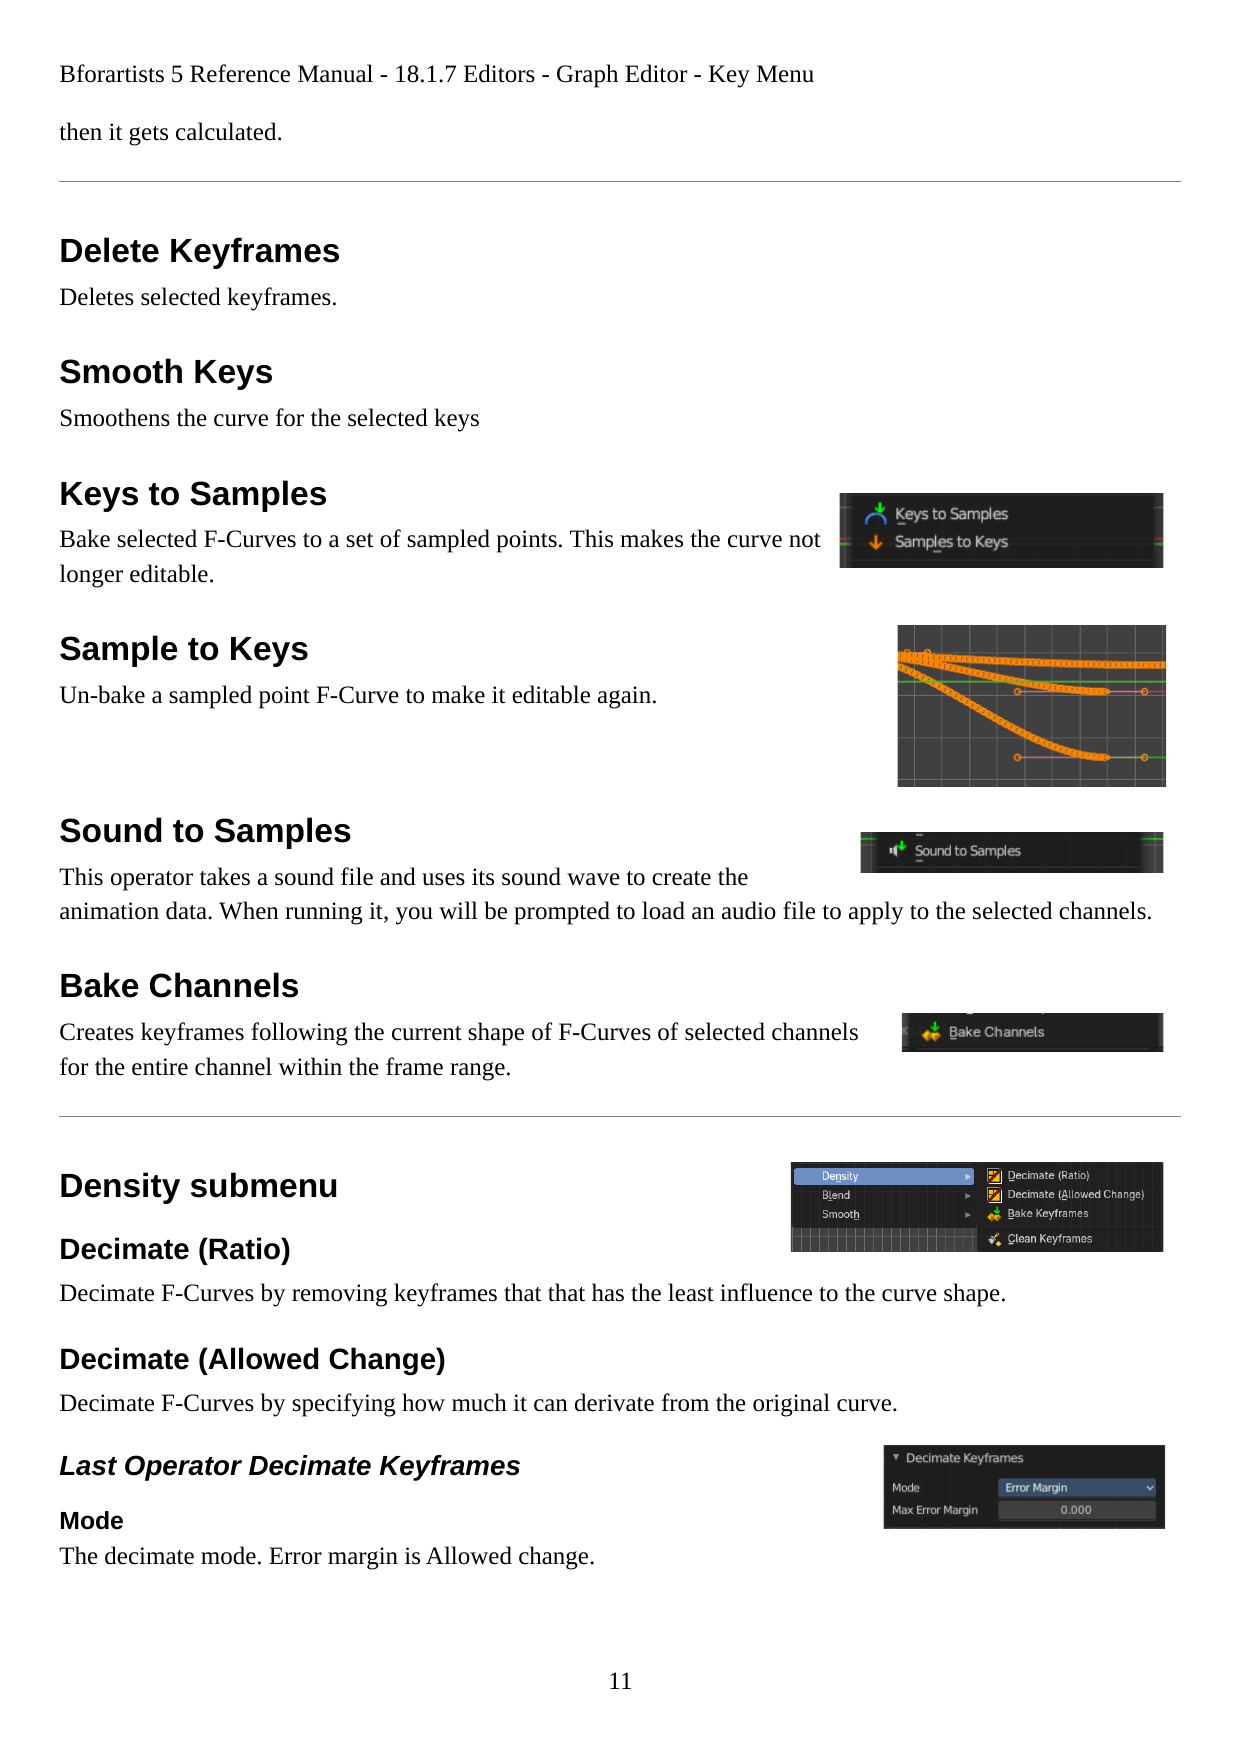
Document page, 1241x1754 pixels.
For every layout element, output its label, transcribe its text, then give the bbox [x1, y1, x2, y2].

subtitle Mode [59, 1506, 1181, 1535]
subtitle Last Operator Decimate Keyframes [59, 1449, 883, 1481]
picture [839, 493, 1164, 568]
text Bake selected F-Curves to a set of sampled points. This makes the curve not longer editable. [59, 524, 1181, 588]
picture [790, 1162, 1164, 1252]
subtitle [1167, 629, 1181, 668]
subtitle Sample to Keys [59, 629, 897, 668]
subtitle Density submenu [59, 1166, 790, 1205]
subtitle Sound to Samples [59, 811, 1181, 849]
text Smoothens the curve for the selected keys [59, 403, 1181, 432]
text then it gets calculated. [59, 117, 1181, 146]
text Creates keyframes following the current shape of F-Curves of selected channels for the entire channel within the frame range. [59, 1017, 1181, 1081]
picture [901, 1013, 1164, 1052]
subtitle Bake Channels [59, 966, 1181, 1005]
subtitle Keys to Samples [59, 473, 1181, 512]
picture [897, 625, 1167, 787]
subtitle Decimate (Ratio) [59, 1232, 1181, 1266]
text This operator takes a sound file and uses its sound wave to create the animation data. When running it, you will be prompted to load an audio file to apply to the selected channels. [59, 862, 1181, 925]
subtitle Decimate (Allowed Change) [59, 1342, 1181, 1375]
text Un-bake a sampled point F-Curve to make it editable again. [59, 680, 897, 709]
subtitle Delete Keyframes [59, 231, 1181, 270]
picture [860, 832, 1164, 873]
subtitle Smooth Keys [59, 352, 1181, 391]
text The decimate mode. Error margin is Allowed change. [59, 1541, 1181, 1570]
picture [883, 1445, 1166, 1529]
text Decimate F-Curves by specifying how much it can derivate from the original curve. [59, 1388, 1181, 1417]
text Deletes selected keyframes. [59, 282, 1181, 311]
subtitle [1164, 1166, 1181, 1205]
text Decimate F-Curves by removing keyframes that that has the least influence to the curve shape. [59, 1278, 1181, 1307]
